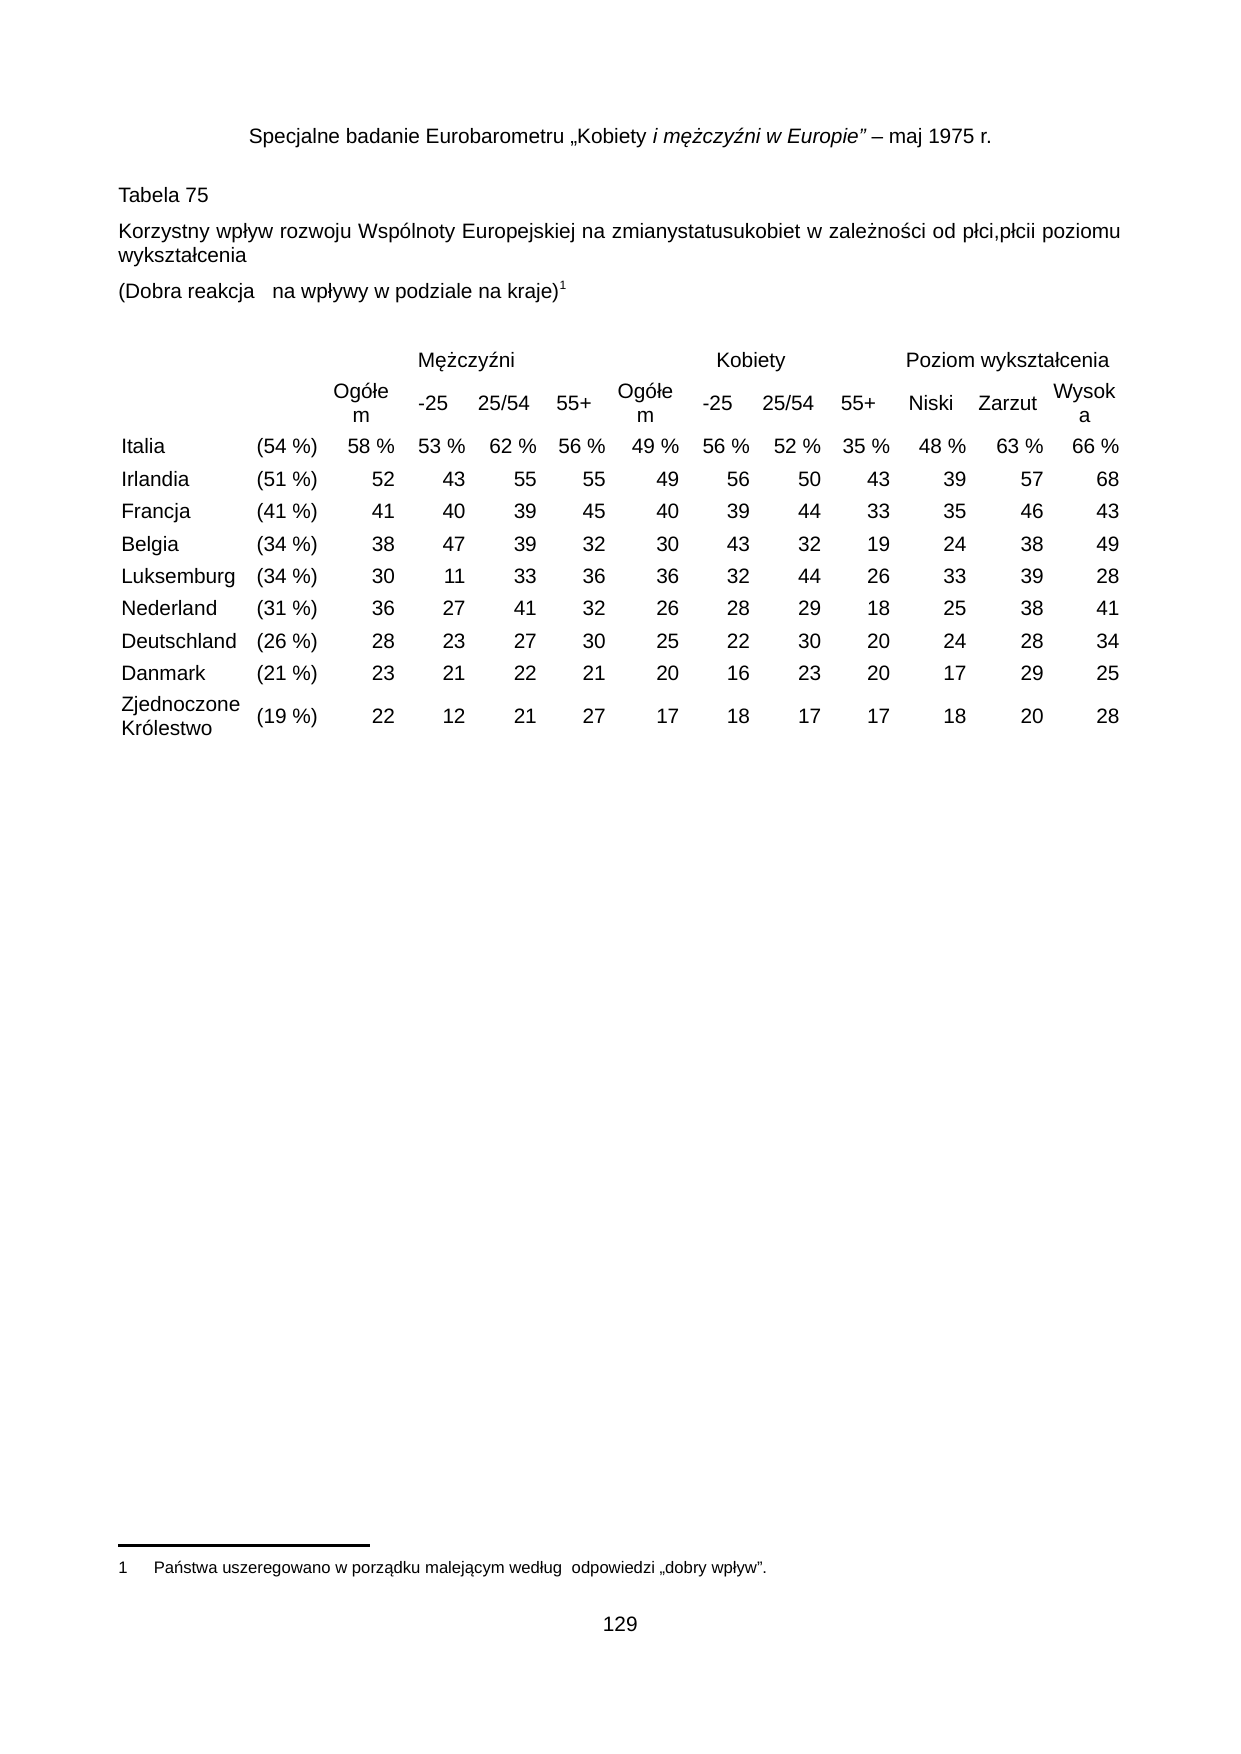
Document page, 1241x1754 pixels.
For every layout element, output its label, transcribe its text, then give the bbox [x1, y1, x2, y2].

table_cell 21 [398, 657, 468, 689]
table_cell 33 [824, 495, 893, 527]
table_cell 36 [324, 592, 398, 624]
table_cell Ogółem [609, 376, 682, 430]
table_cell Wysoka [1046, 376, 1122, 430]
table_cell 35 [893, 495, 969, 527]
table_cell (34 %) [254, 527, 324, 559]
table_cell 21 [468, 689, 539, 743]
table_cell 40 [398, 495, 468, 527]
table_cell 32 [682, 560, 752, 592]
table_cell 55 [539, 463, 608, 495]
table_cell Luksemburg [118, 560, 253, 592]
table_cell Ogółem [324, 376, 398, 430]
table_cell 43 [682, 527, 752, 559]
table_cell 56 [682, 463, 752, 495]
table_cell 20 [609, 657, 682, 689]
table_cell 17 [893, 657, 969, 689]
table_cell -25 [398, 376, 468, 430]
table_cell 32 [753, 527, 824, 559]
table_cell 17 [609, 689, 682, 743]
table_cell 23 [753, 657, 824, 689]
table_cell 18 [893, 689, 969, 743]
table_cell 26 [824, 560, 893, 592]
table_cell (26 %) [254, 624, 324, 657]
table_cell 56 % [682, 430, 752, 462]
text (Dobra reakcja na wpływy w podziale na kraje) [118, 278, 1122, 302]
table_cell 49 [1046, 527, 1122, 559]
table_cell 55+ [539, 376, 608, 430]
table_cell 28 [1046, 689, 1122, 743]
table_cell 20 [824, 624, 893, 657]
text Korzystny wpływ rozwoju Wspólnoty Europejskiej na zmianystatusukobiet w zależności od płci,płcii poziomu wykształcenia [118, 219, 1122, 267]
table_cell 28 [682, 592, 752, 624]
table_cell 38 [969, 527, 1046, 559]
table_cell 49 [609, 463, 682, 495]
table_cell 46 [969, 495, 1046, 527]
table_cell 38 [969, 592, 1046, 624]
table_cell 32 [539, 592, 608, 624]
table_cell [254, 376, 324, 430]
table_cell 18 [682, 689, 752, 743]
table_cell (21 %) [254, 657, 324, 689]
table_cell 27 [539, 689, 608, 743]
table_cell 29 [753, 592, 824, 624]
table_cell (41 %) [254, 495, 324, 527]
table_cell 30 [539, 624, 608, 657]
table_cell 11 [398, 560, 468, 592]
table_cell 25/54 [753, 376, 824, 430]
table_cell (19 %) [254, 689, 324, 743]
text Państwa uszeregowano w porządku malejącym według odpowiedzi „dobry wpływ”. [118, 1557, 1122, 1577]
table_cell 43 [824, 463, 893, 495]
table_cell 55+ [824, 376, 893, 430]
table_cell 12 [398, 689, 468, 743]
text Tabela 75 [118, 183, 1122, 207]
table_cell 25 [609, 624, 682, 657]
table_cell Zjednoczone Królestwo [118, 689, 253, 743]
table_cell 27 [468, 624, 539, 657]
table_cell 39 [682, 495, 752, 527]
table_cell 30 [324, 560, 398, 592]
table_cell 36 [539, 560, 608, 592]
table_cell 39 [969, 560, 1046, 592]
table_cell 24 [893, 624, 969, 657]
table_cell 23 [398, 624, 468, 657]
table_cell 20 [824, 657, 893, 689]
table_cell 36 [609, 560, 682, 592]
table_cell 58 % [324, 430, 398, 462]
table_cell 43 [398, 463, 468, 495]
table_cell 63 % [969, 430, 1046, 462]
table_cell 16 [682, 657, 752, 689]
table_cell 41 [468, 592, 539, 624]
table_cell 41 [1046, 592, 1122, 624]
table_cell (34 %) [254, 560, 324, 592]
table_cell Francja [118, 495, 253, 527]
table_cell 43 [1046, 495, 1122, 527]
table_cell 40 [609, 495, 682, 527]
table_cell 28 [324, 624, 398, 657]
table_cell 17 [753, 689, 824, 743]
table_cell 33 [893, 560, 969, 592]
table_cell 66 % [1046, 430, 1122, 462]
table_cell 38 [324, 527, 398, 559]
table_cell 25/54 [468, 376, 539, 430]
table_cell 33 [468, 560, 539, 592]
table_cell [118, 376, 253, 430]
table_cell 32 [539, 527, 608, 559]
table_cell (51 %) [254, 463, 324, 495]
table_cell 52 [324, 463, 398, 495]
table_cell 44 [753, 495, 824, 527]
table_cell 18 [824, 592, 893, 624]
table_cell 22 [324, 689, 398, 743]
table_cell 48 % [893, 430, 969, 462]
table_header [254, 344, 324, 376]
table_cell 52 % [753, 430, 824, 462]
table_cell 22 [682, 624, 752, 657]
table_cell 55 [468, 463, 539, 495]
table_cell 29 [969, 657, 1046, 689]
table_cell -25 [682, 376, 752, 430]
table_cell 49 % [609, 430, 682, 462]
table_cell 35 % [824, 430, 893, 462]
table_cell (31 %) [254, 592, 324, 624]
table_cell Deutschland [118, 624, 253, 657]
table_cell 28 [1046, 560, 1122, 592]
table_cell 50 [753, 463, 824, 495]
table_cell Danmark [118, 657, 253, 689]
table_cell 57 [969, 463, 1046, 495]
table_cell 45 [539, 495, 608, 527]
table_header [118, 344, 253, 376]
table_cell 28 [969, 624, 1046, 657]
table_cell 53 % [398, 430, 468, 462]
table_cell 39 [468, 495, 539, 527]
table_cell Zarzut [969, 376, 1046, 430]
table_cell 56 % [539, 430, 608, 462]
table_cell 23 [324, 657, 398, 689]
table_cell 24 [893, 527, 969, 559]
table_cell Italia [118, 430, 253, 462]
table_cell 21 [539, 657, 608, 689]
table_cell 26 [609, 592, 682, 624]
table_cell 39 [468, 527, 539, 559]
table_cell 19 [824, 527, 893, 559]
table_cell 68 [1046, 463, 1122, 495]
table_cell Irlandia [118, 463, 253, 495]
table_header Kobiety [609, 344, 893, 376]
table_cell 41 [324, 495, 398, 527]
table_cell (54 %) [254, 430, 324, 462]
table_cell 30 [753, 624, 824, 657]
table_cell Nederland [118, 592, 253, 624]
table_cell 39 [893, 463, 969, 495]
table_cell 25 [1046, 657, 1122, 689]
table_header Poziom wykształcenia [893, 344, 1122, 376]
table_cell 34 [1046, 624, 1122, 657]
table_cell 27 [398, 592, 468, 624]
table_cell Niski [893, 376, 969, 430]
table_cell 30 [609, 527, 682, 559]
table_cell 25 [893, 592, 969, 624]
table_cell 44 [753, 560, 824, 592]
table_cell 47 [398, 527, 468, 559]
table_header Mężczyźni [324, 344, 608, 376]
table_cell 20 [969, 689, 1046, 743]
table_cell Belgia [118, 527, 253, 559]
table_cell 22 [468, 657, 539, 689]
table_cell 62 % [468, 430, 539, 462]
table_cell 17 [824, 689, 893, 743]
